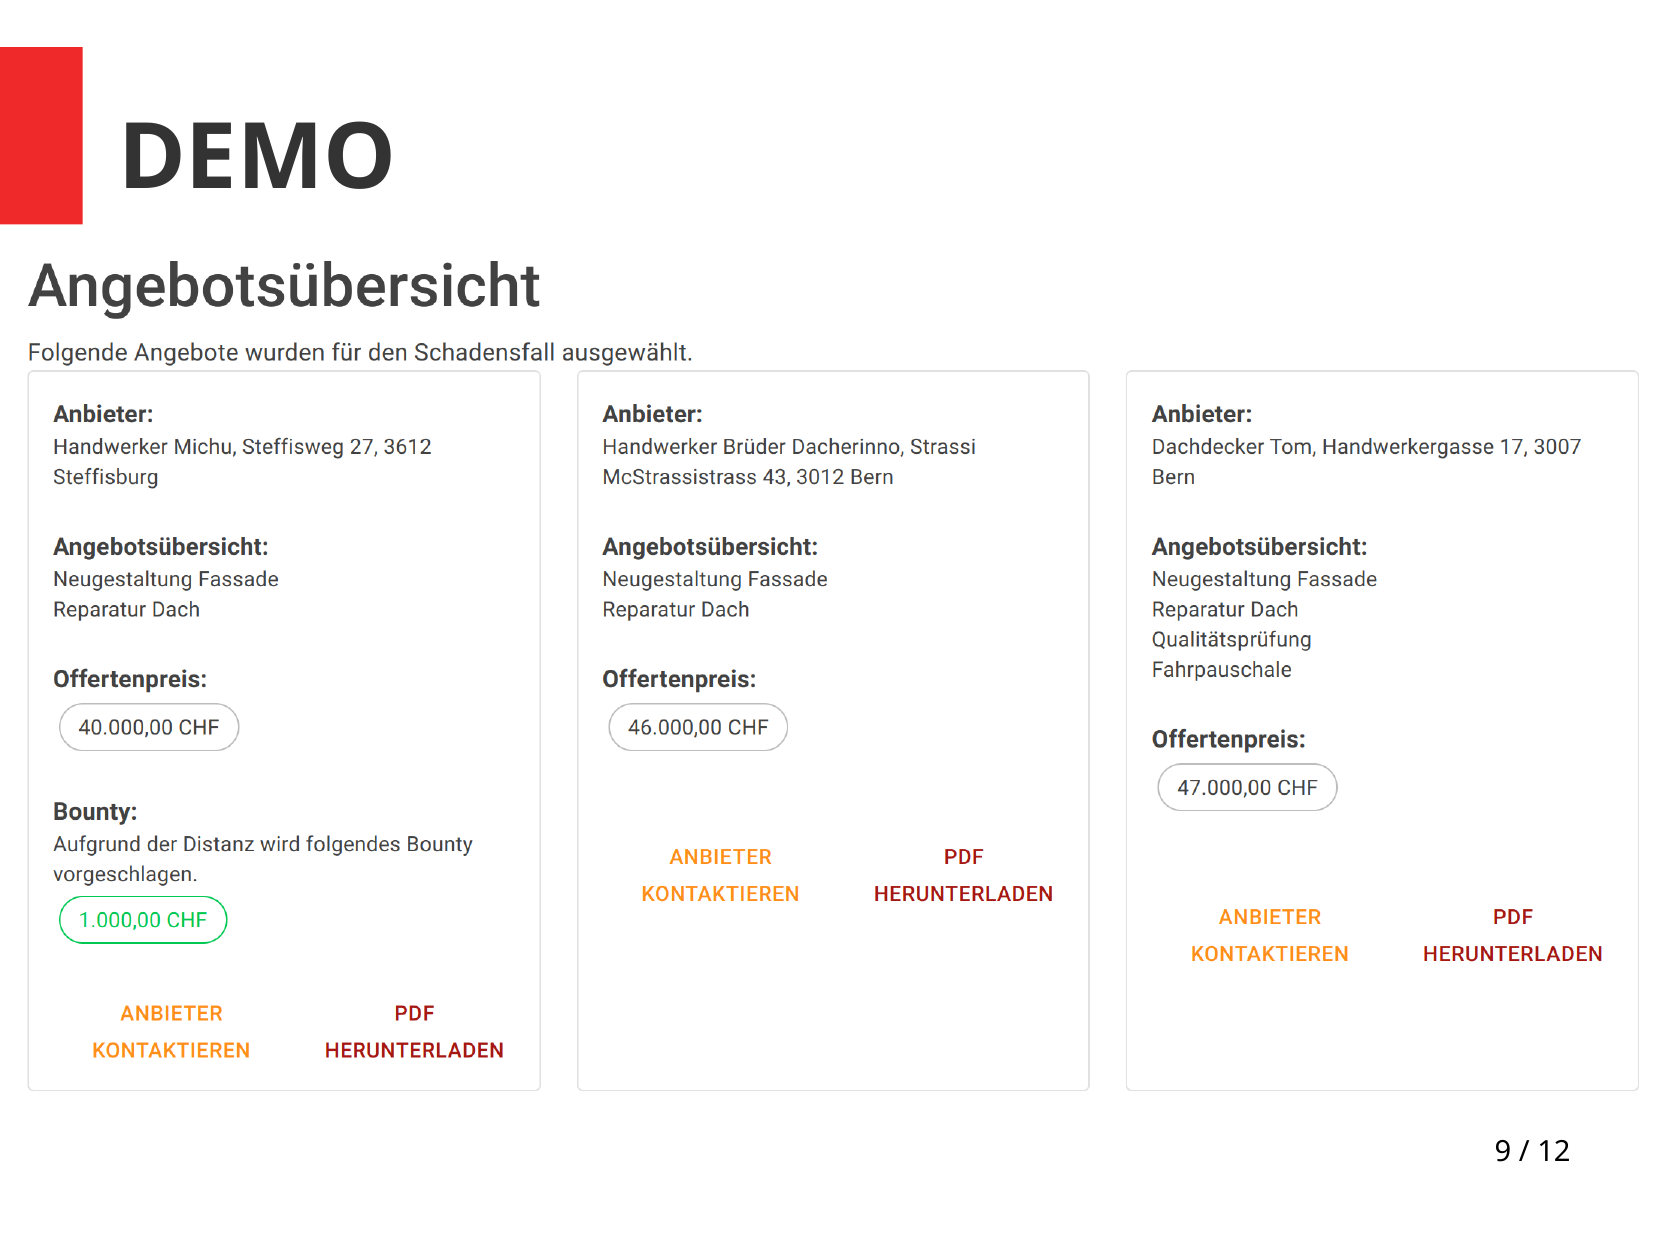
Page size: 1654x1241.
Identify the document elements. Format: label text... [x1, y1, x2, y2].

picture [9, 239, 1654, 1106]
title DEMO [118, 49, 1571, 239]
